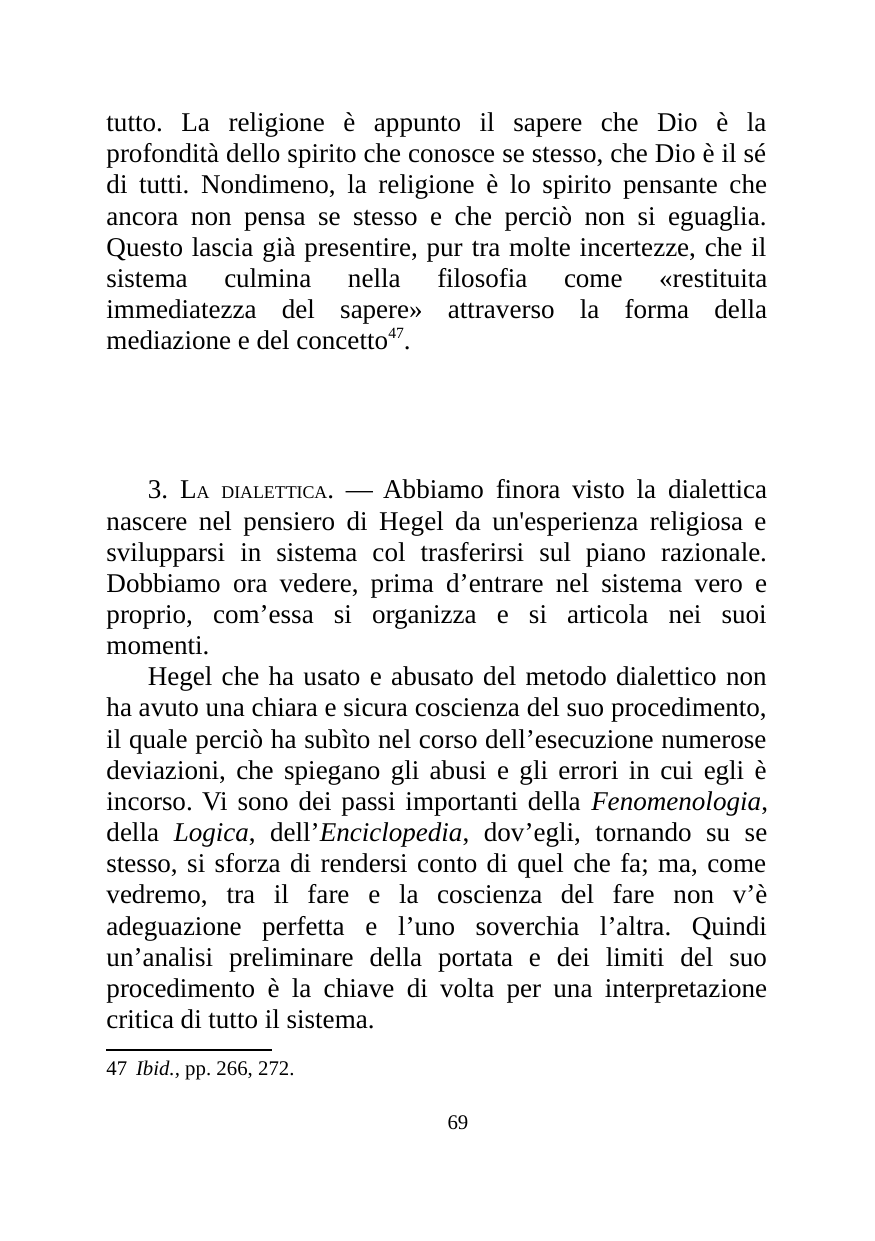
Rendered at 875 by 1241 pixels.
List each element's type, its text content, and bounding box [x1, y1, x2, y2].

text 3. La dialettica. — Abbiamo finora visto la dialettica nascere nel pensiero di Hegel da un'esperienza religiosa e svilupparsi in sistema col trasferirsi sul piano razionale. Dobbiamo ora vedere, prima d’entrare nel sistema vero e proprio, com’essa si organizza e si articola nei suoi momenti. [106, 473, 768, 660]
text Hegel che ha usato e abusato del metodo dialettico non ha avuto una chiara e sicura coscienza del suo procedimento, il quale perciò ha subìto nel corso dell’esecuzione numerose deviazioni, che spiegano gli abusi e gli errori in cui egli è incorso. Vi sono dei passi importanti della Fenomenologia, della Logica, dell’Enciclopedia, dov’egli, tornando su se stesso, si sforza di rendersi conto di quel che fa; ma, come vedremo, tra il fare e la coscienza del fare non v’è adeguazione perfetta e l’uno soverchia l’altra. Quindi un’analisi preliminare della portata e dei limiti del suo procedimento è la chiave di volta per una interpretazione critica di tutto il sistema. [106, 660, 768, 1034]
text tutto. La religione è appunto il sapere che Dio è la profondità dello spirito che conosce se stesso, che Dio è il sé di tutti. Nondimeno, la religione è lo spirito pensante che ancora non pensa se stesso e che perciò non si eguaglia. Questo lascia già presentire, pur tra molte incertezze, che il sistema culmina nella filosofia come «restituita immediatezza del sapere» attraverso la forma della mediazione e del concetto. [106, 106, 768, 355]
text Ibid., pp. 266, 272. [106, 1056, 768, 1080]
